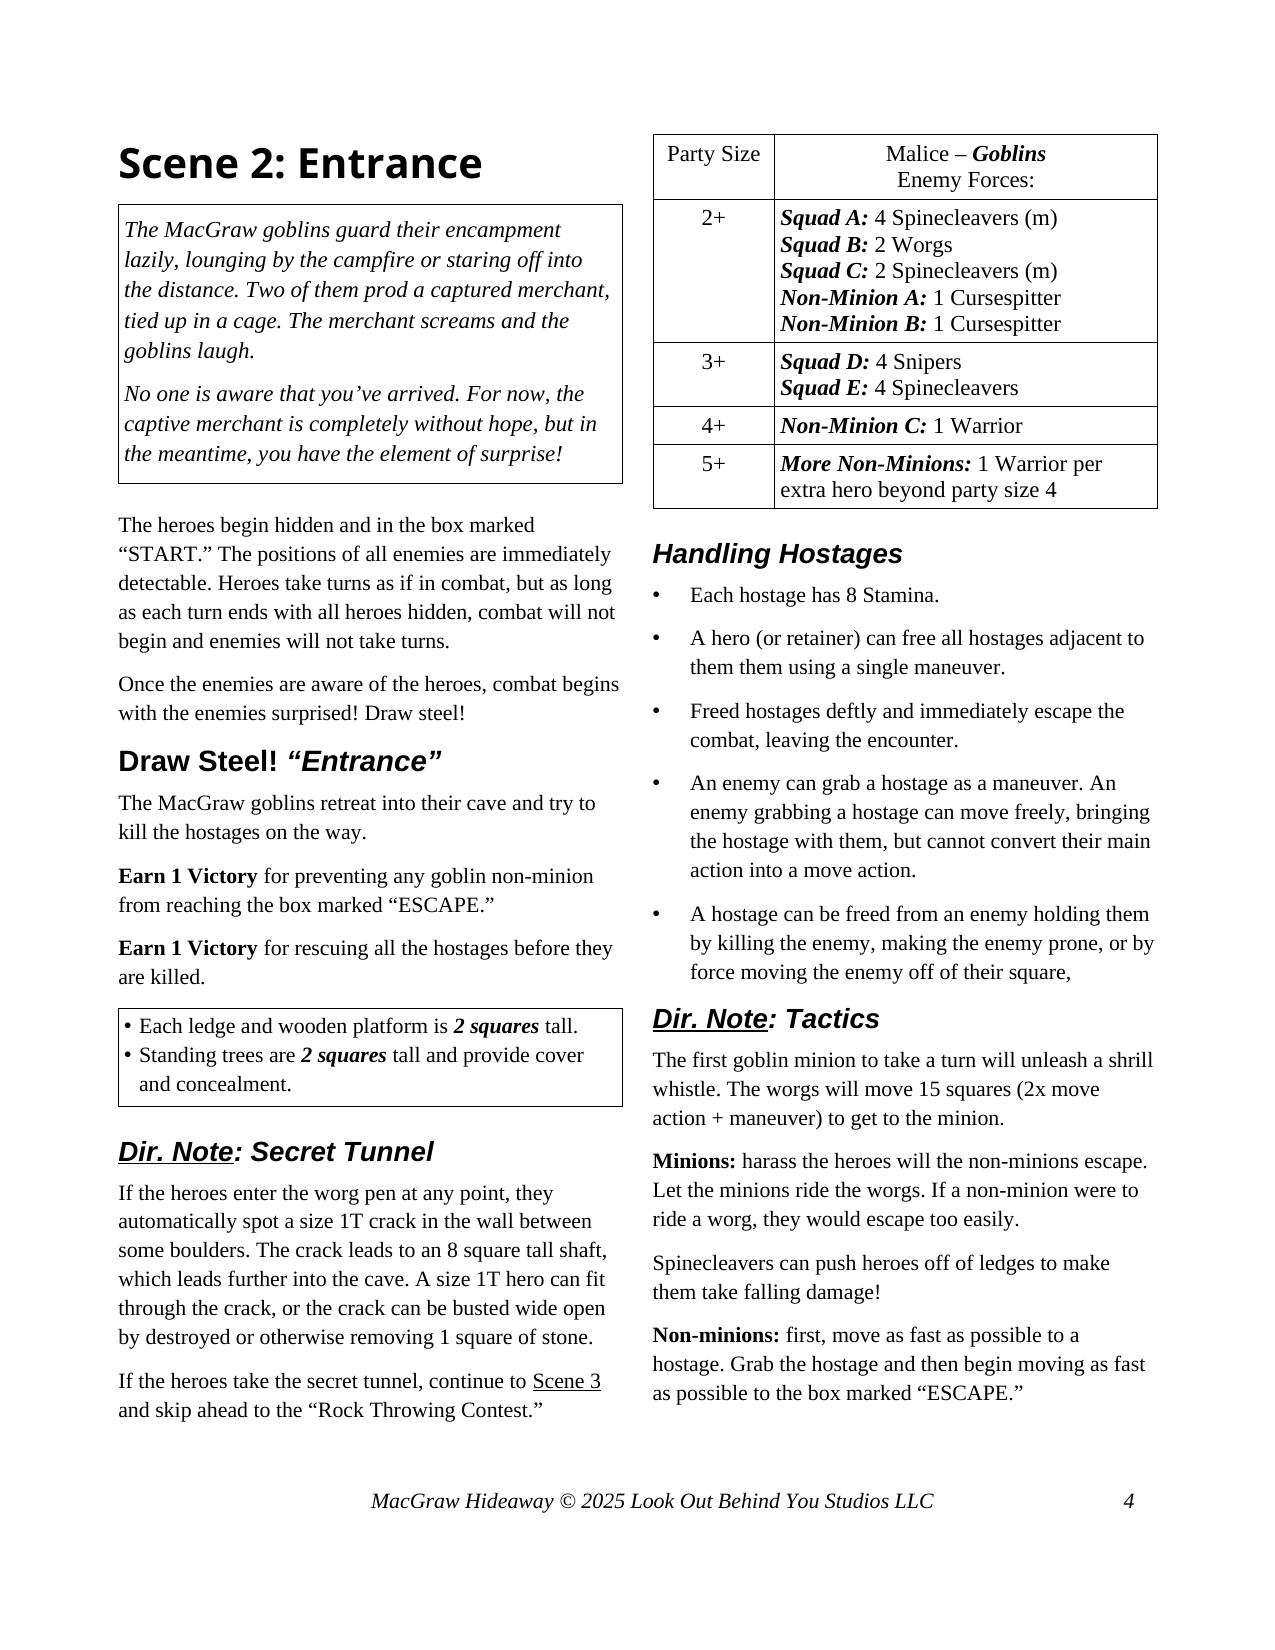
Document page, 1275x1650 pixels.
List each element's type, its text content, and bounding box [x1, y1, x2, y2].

list A hero (or retainer) can free all hostages adjacent to them them using a single maneuver. [652, 625, 1157, 679]
table_cell 5+ [654, 445, 774, 508]
table_cell Squad D: 4 Snipers Squad E: 4 Spinecleavers [775, 343, 1157, 406]
table_header Party Size [654, 135, 774, 199]
table_header Each ledge and wooden platform is 2 squares tall. Standing trees are 2 squares tall and provide cover and concealment. [119, 1009, 622, 1106]
table_header Malice – Goblins Enemy Forces: [775, 135, 1157, 199]
text The heroes begin hidden and in the box marked “START.” The positions of all enemies are immediately detectable. Heroes take turns as if in combat, but as long as each turn ends with all heroes hidden, combat will not begin and enemies will not take turns. [118, 512, 622, 653]
list Each hostage has 8 Stamina. [652, 582, 1157, 607]
subtitle Draw Steel! “Entrance” [118, 744, 622, 777]
subtitle Scene 2: Entrance [118, 134, 622, 191]
subtitle Minions: harass the heroes will the non-minions escape. Let the minions ride the worgs. If a non-minion were to ride a worg, they would escape too easily. [652, 1148, 1157, 1231]
list An enemy can grab a hostage as a maneuver. An enemy grabbing a hostage can move freely, bringing the hostage with them, but cannot convert their main action into a move action. [652, 770, 1157, 882]
table_cell 2+ [654, 200, 774, 342]
table_cell 3+ [654, 343, 774, 406]
text If the heroes enter the worg pen at any point, they automatically spot a size 1T crack in the wall between some boulders. The crack leads to an 8 square tall shaft, which leads further into the cave. A size 1T hero can fit through the crack, or the crack can be busted wide open by destroyed or otherwise removing 1 square of stone. [118, 1179, 622, 1349]
text If the heroes take the secret tunnel, continue to Scene 3 and skip ahead to the “Rock Throwing Contest.” [118, 1368, 622, 1422]
subtitle Spinecleavers can push heroes off of ledges to make them take falling damage! [652, 1250, 1157, 1304]
text Earn 1 Victory for preventing any goblin non-minion from reaching the box marked “ESCAPE.” [118, 863, 622, 917]
table_cell More Non-Minions: 1 Warrior per extra hero beyond party size 4 [775, 445, 1157, 508]
list A hostage can be freed from an enemy holding them by killing the enemy, making the enemy prone, or by force moving the enemy off of their square, [652, 901, 1157, 984]
subtitle Dir. Note: Tactics [652, 1002, 1157, 1034]
list Freed hostages deftly and immediately escape the combat, leaving the encounter. [652, 698, 1157, 752]
table_cell Non-Minion C: 1 Warrior [775, 407, 1157, 444]
table_cell 4+ [654, 407, 774, 444]
subtitle Handling Hostages [652, 537, 1157, 569]
subtitle Non-minions: first, move as fast as possible to a hostage. Grab the hostage and then begin moving as fast as possible to the box marked “ESCAPE.” [652, 1322, 1157, 1405]
text The MacGraw goblins retreat into their cave and try to kill the hostages on the way. [118, 790, 622, 844]
table_cell Squad A: 4 Spinecleavers (m) Squad B: 2 Worgs Squad C: 2 Spinecleavers (m) Non-Minion A: 1 Cursespitter Non-Minion B: 1 Cursespitter [775, 200, 1157, 342]
subtitle The first goblin minion to take a turn will unleash a shrill whistle. The worgs will move 15 squares (2x move action + maneuver) to get to the minion. [652, 1047, 1157, 1130]
table_header The MacGraw goblins guard their encampment lazily, lounging by the campfire or staring off into the distance. Two of them prod a captured merchant, tied up in a cage. The merchant screams and the goblins laugh. No one is aware that you’ve arrived. For now, the captive merchant is completely without hope, but in the meantime, you have the element of surprise! [119, 205, 622, 483]
text Once the enemies are aware of the heroes, combat begins with the enemies surprised! Draw steel! [118, 671, 622, 725]
subtitle Dir. Note: Secret Tunnel [118, 1135, 622, 1167]
text Earn 1 Victory for rescuing all the hostages before they are killed. [118, 935, 622, 989]
